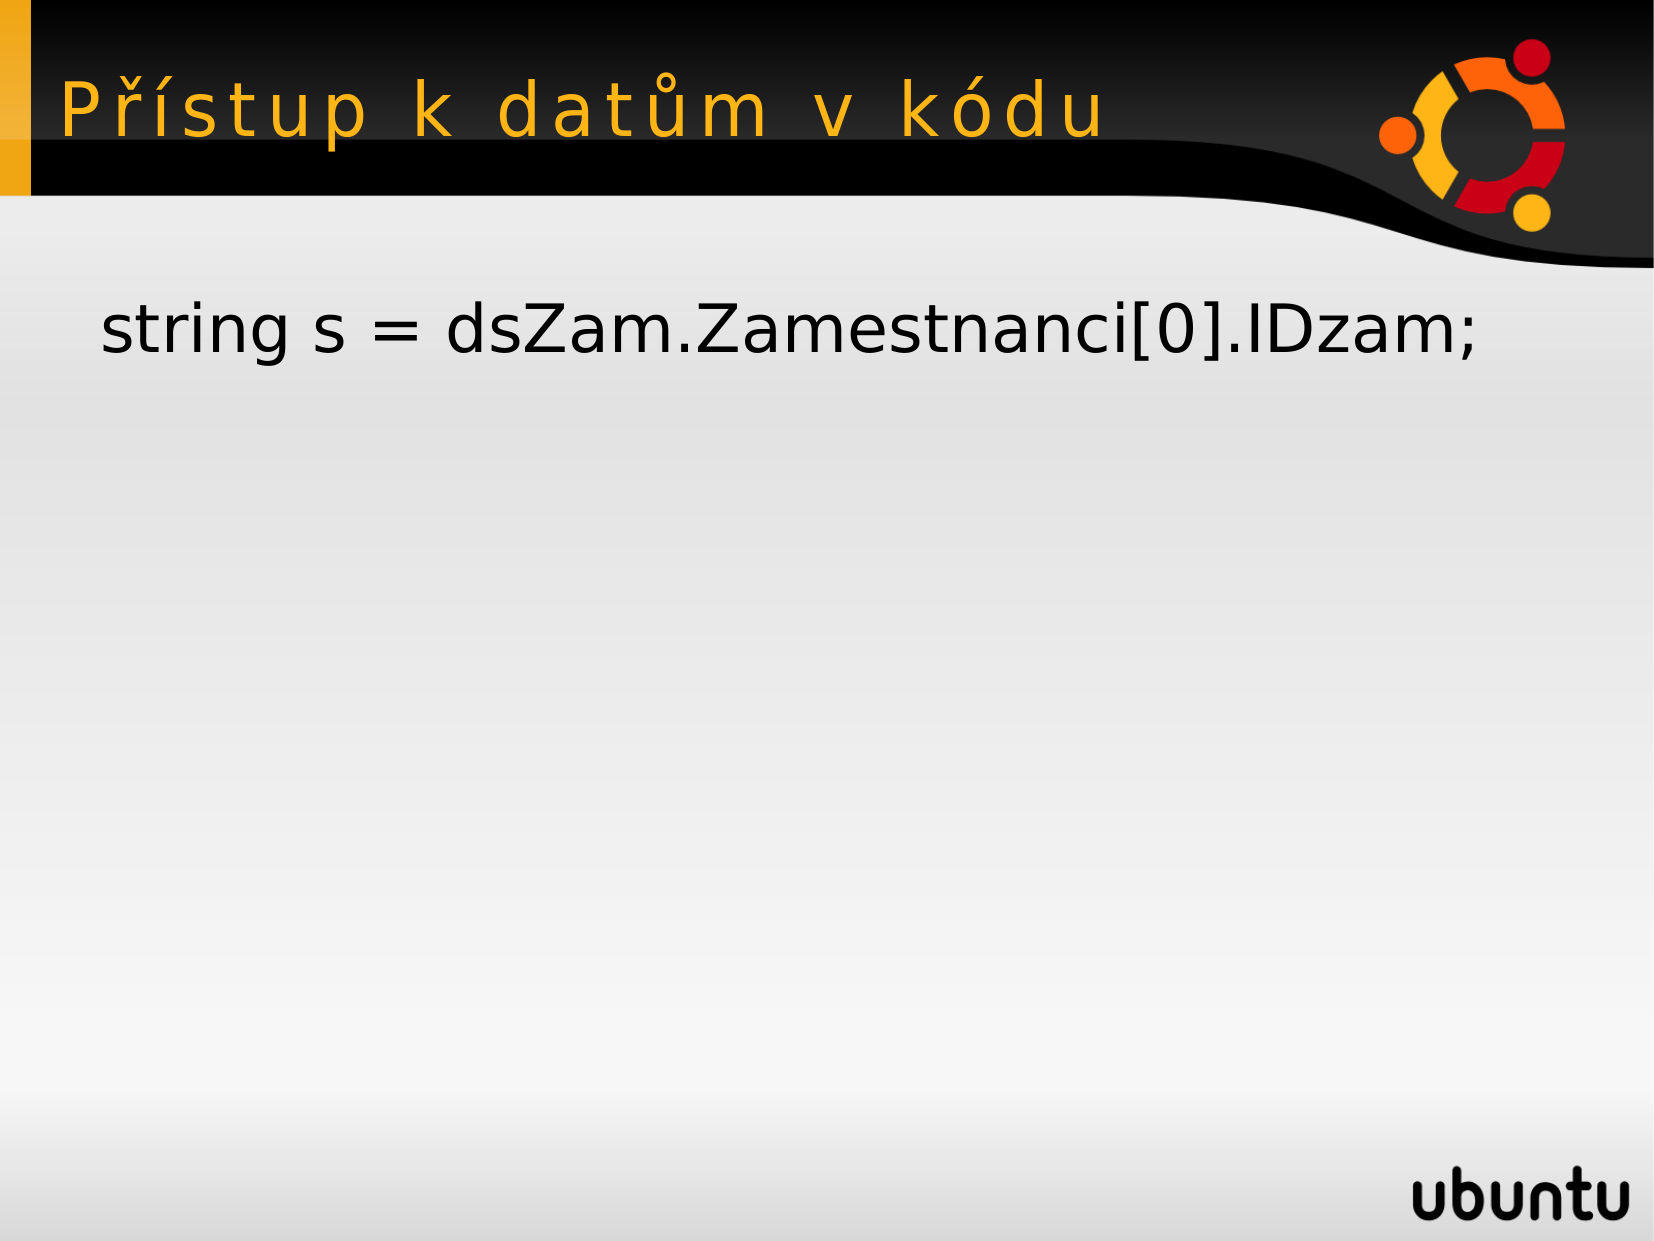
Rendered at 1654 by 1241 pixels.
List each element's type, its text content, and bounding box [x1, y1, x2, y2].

picture [0, 0, 1654, 1241]
title Přístup k datům v kódu [59, 43, 1270, 178]
list string s = dsZam.Zamestnanci[0].IDzam; [82, 290, 1571, 1109]
